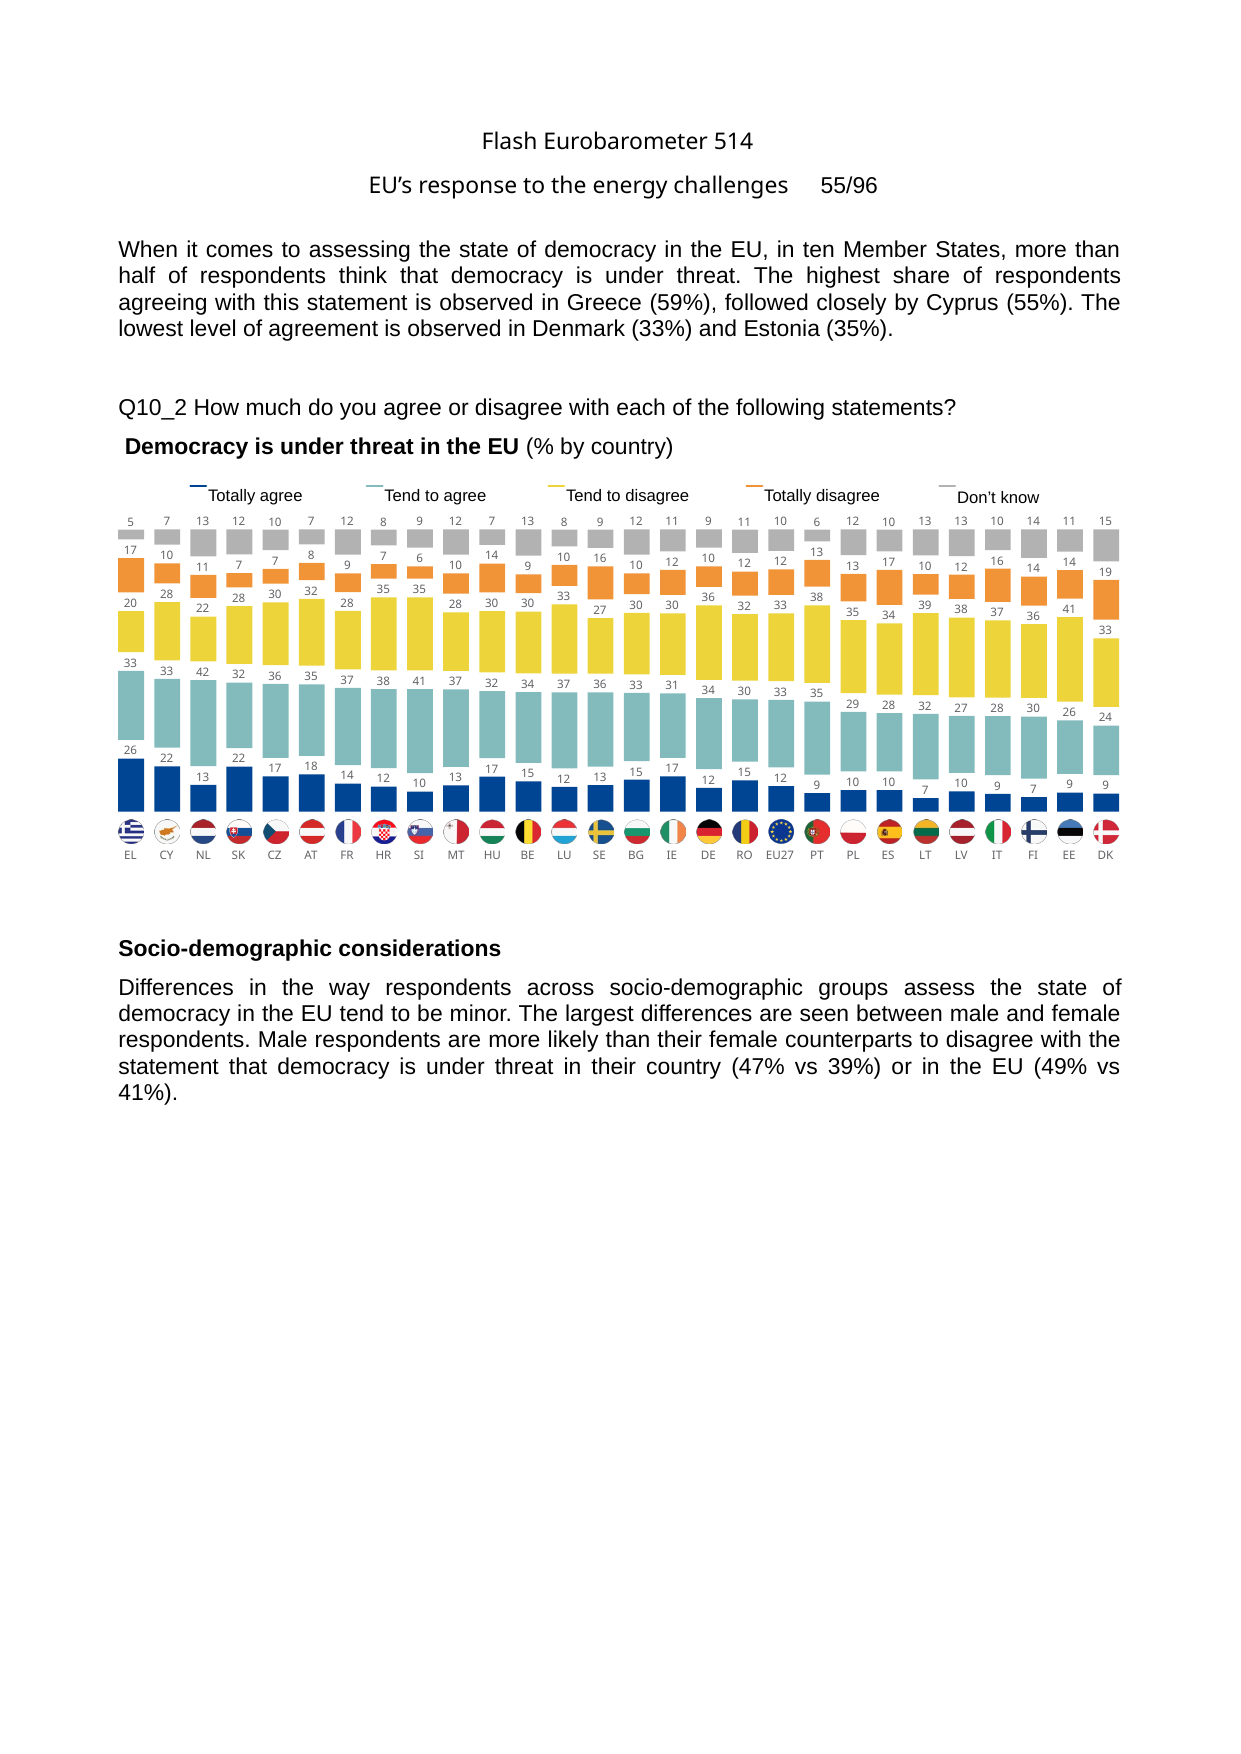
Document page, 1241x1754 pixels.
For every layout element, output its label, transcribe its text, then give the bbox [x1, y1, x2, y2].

picture [624, 819, 650, 844]
picture [913, 819, 939, 844]
picture [154, 819, 180, 844]
picture [768, 819, 794, 844]
picture [696, 819, 722, 844]
picture [479, 819, 505, 844]
text Q10_2 How much do you agree or disagree with each of the following statements? [118, 393, 1122, 420]
picture [804, 819, 830, 844]
picture [371, 819, 397, 844]
picture [1021, 819, 1047, 844]
text Socio-demographic considerations [118, 934, 1122, 961]
picture [190, 819, 216, 844]
picture [840, 819, 866, 844]
picture [443, 819, 469, 844]
picture [588, 819, 614, 844]
picture [551, 819, 577, 844]
picture [660, 819, 686, 844]
text Differences in the way respondents across socio-demographic groups assess the state of democracy in the EU tend to be minor. The largest differences are seen between male and female respondents. Male respondents are more likely than their female counterparts to disagree with the statement that democracy is under threat in their country (47% vs 39%) or in the EU (49% vs 41%). [118, 974, 1122, 1106]
text When it comes to assessing the state of democracy in the EU, in ten Member States, more than half of respondents think that democracy is under threat. The highest share of respondents agreeing with this statement is observed in Greece (59%), followed closely by Cyprus (55%). The lowest level of agreement is observed in Denmark (33%) and Estonia (35%). [118, 236, 1122, 341]
picture [1093, 819, 1119, 844]
picture [985, 819, 1011, 844]
text Democracy is under threat in the EU (% by country) [118, 433, 1122, 459]
picture [407, 819, 433, 844]
picture [299, 819, 325, 844]
picture [263, 819, 289, 844]
picture [1057, 819, 1083, 844]
picture [335, 819, 361, 844]
picture [226, 819, 252, 844]
picture [877, 819, 902, 844]
picture [949, 819, 975, 844]
picture [118, 819, 144, 844]
picture [515, 819, 541, 844]
picture [732, 819, 758, 844]
